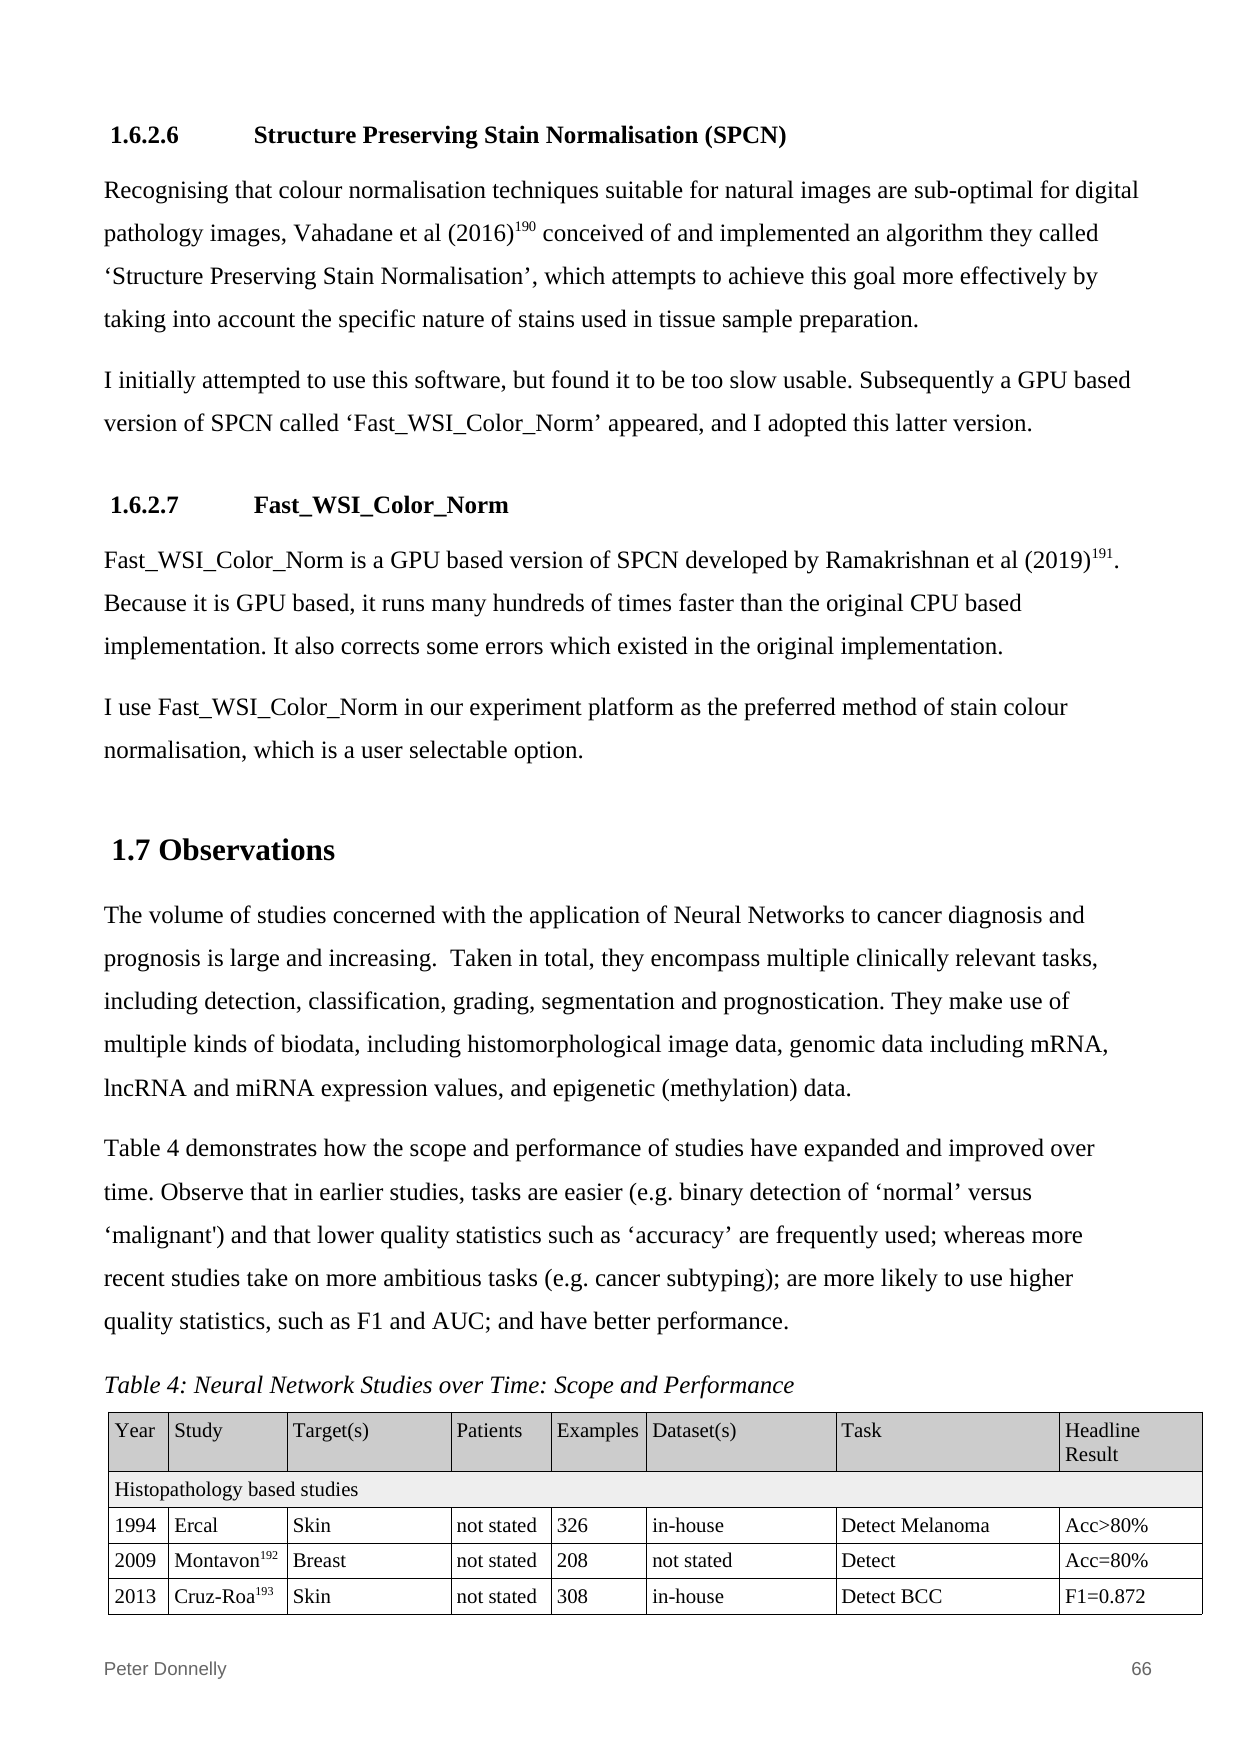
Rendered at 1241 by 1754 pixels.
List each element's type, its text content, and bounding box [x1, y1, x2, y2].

text I use Fast_WSI_Color_Norm in our experiment platform as the preferred method of stain colour normalisation, which is a user selectable option. [103, 692, 1146, 764]
table_cell 2009 [109, 1544, 168, 1578]
table_cell Detect Melanoma [837, 1508, 1059, 1543]
table_header Dataset(s) [647, 1413, 836, 1471]
text The volume of studies concerned with the application of Neural Networks to cancer diagnosis and prognosis is large and increasing. Taken in total, they encompass multiple clinically relevant tasks, including detection, classification, grading, segmentation and prognostication. They make use of multiple kinds of biodata, including histomorphological image data, genomic data including mRNA, lncRNA and miRNA expression values, and epigenetic (methylation) data. [103, 900, 1146, 1101]
table_header Patients [452, 1413, 551, 1471]
subtitle Observations [103, 832, 1146, 868]
table_cell Cruz-Roa [169, 1579, 287, 1614]
table_cell Skin [288, 1579, 451, 1614]
table_cell 208 [552, 1544, 646, 1578]
table_cell Acc=80% [1060, 1544, 1202, 1578]
table_cell 2013 [109, 1579, 168, 1614]
table_cell Ercal [169, 1508, 287, 1543]
table_header Year [109, 1413, 168, 1471]
table_header Headline Result [1060, 1413, 1202, 1471]
table_cell Montavon [169, 1544, 287, 1578]
table_header Study [169, 1413, 287, 1471]
table_cell 1994 [109, 1508, 168, 1543]
subtitle Structure Preserving Stain Normalisation (SPCN) [103, 120, 1146, 148]
table_cell Skin [288, 1508, 451, 1543]
text Table 4: Neural Network Studies over Time: Scope and Performance [103, 1370, 1146, 1399]
text Fast_WSI_Color_Norm is a GPU based version of SPCN developed by Ramakrishnan et al (2019). Because it is GPU based, it runs many hundreds of times faster than the original CPU based implementation. It also corrects some errors which existed in the original implementation. [103, 545, 1146, 660]
table_header Target(s) [288, 1413, 451, 1471]
table_header Examples [552, 1413, 646, 1471]
table_cell 308 [552, 1579, 646, 1614]
table_cell Detect BCC [837, 1579, 1059, 1614]
table_cell not stated [452, 1544, 551, 1578]
table_cell Detect [837, 1544, 1059, 1578]
table_cell Breast [288, 1544, 451, 1578]
table_cell Histopathology based studies [109, 1472, 1202, 1507]
table_cell not stated [647, 1544, 836, 1578]
table_cell in-house [647, 1508, 836, 1543]
table_cell F1=0.872 [1060, 1579, 1202, 1614]
subtitle Fast_WSI_Color_Norm [103, 490, 1146, 519]
table_cell Acc>80% [1060, 1508, 1202, 1543]
table_cell in-house [647, 1579, 836, 1614]
table_cell not stated [452, 1508, 551, 1543]
text Table 4 demonstrates how the scope and performance of studies have expanded and improved over time. Observe that in earlier studies, tasks are easier (e.g. binary detection of ‘normal’ versus ‘malignant') and that lower quality statistics such as ‘accuracy’ are frequently used; whereas more recent studies take on more ambitious tasks (e.g. cancer subtyping); are more likely to use higher quality statistics, such as F1 and AUC; and have better performance. [103, 1133, 1146, 1335]
table_header Task [837, 1413, 1059, 1471]
text I initially attempted to use this software, but found it to be too slow usable. Subsequently a GPU based version of SPCN called ‘Fast_WSI_Color_Norm’ appeared, and I adopted this latter version. [103, 365, 1146, 437]
text Recognising that colour normalisation techniques suitable for natural images are sub-optimal for digital pathology images, Vahadane et al (2016) conceived of and implemented an algorithm they called ‘Structure Preserving Stain Normalisation’, which attempts to achieve this goal more effectively by taking into account the specific nature of stains used in tissue sample preparation. [103, 175, 1146, 333]
table_cell not stated [452, 1579, 551, 1614]
table_cell 326 [552, 1508, 646, 1543]
